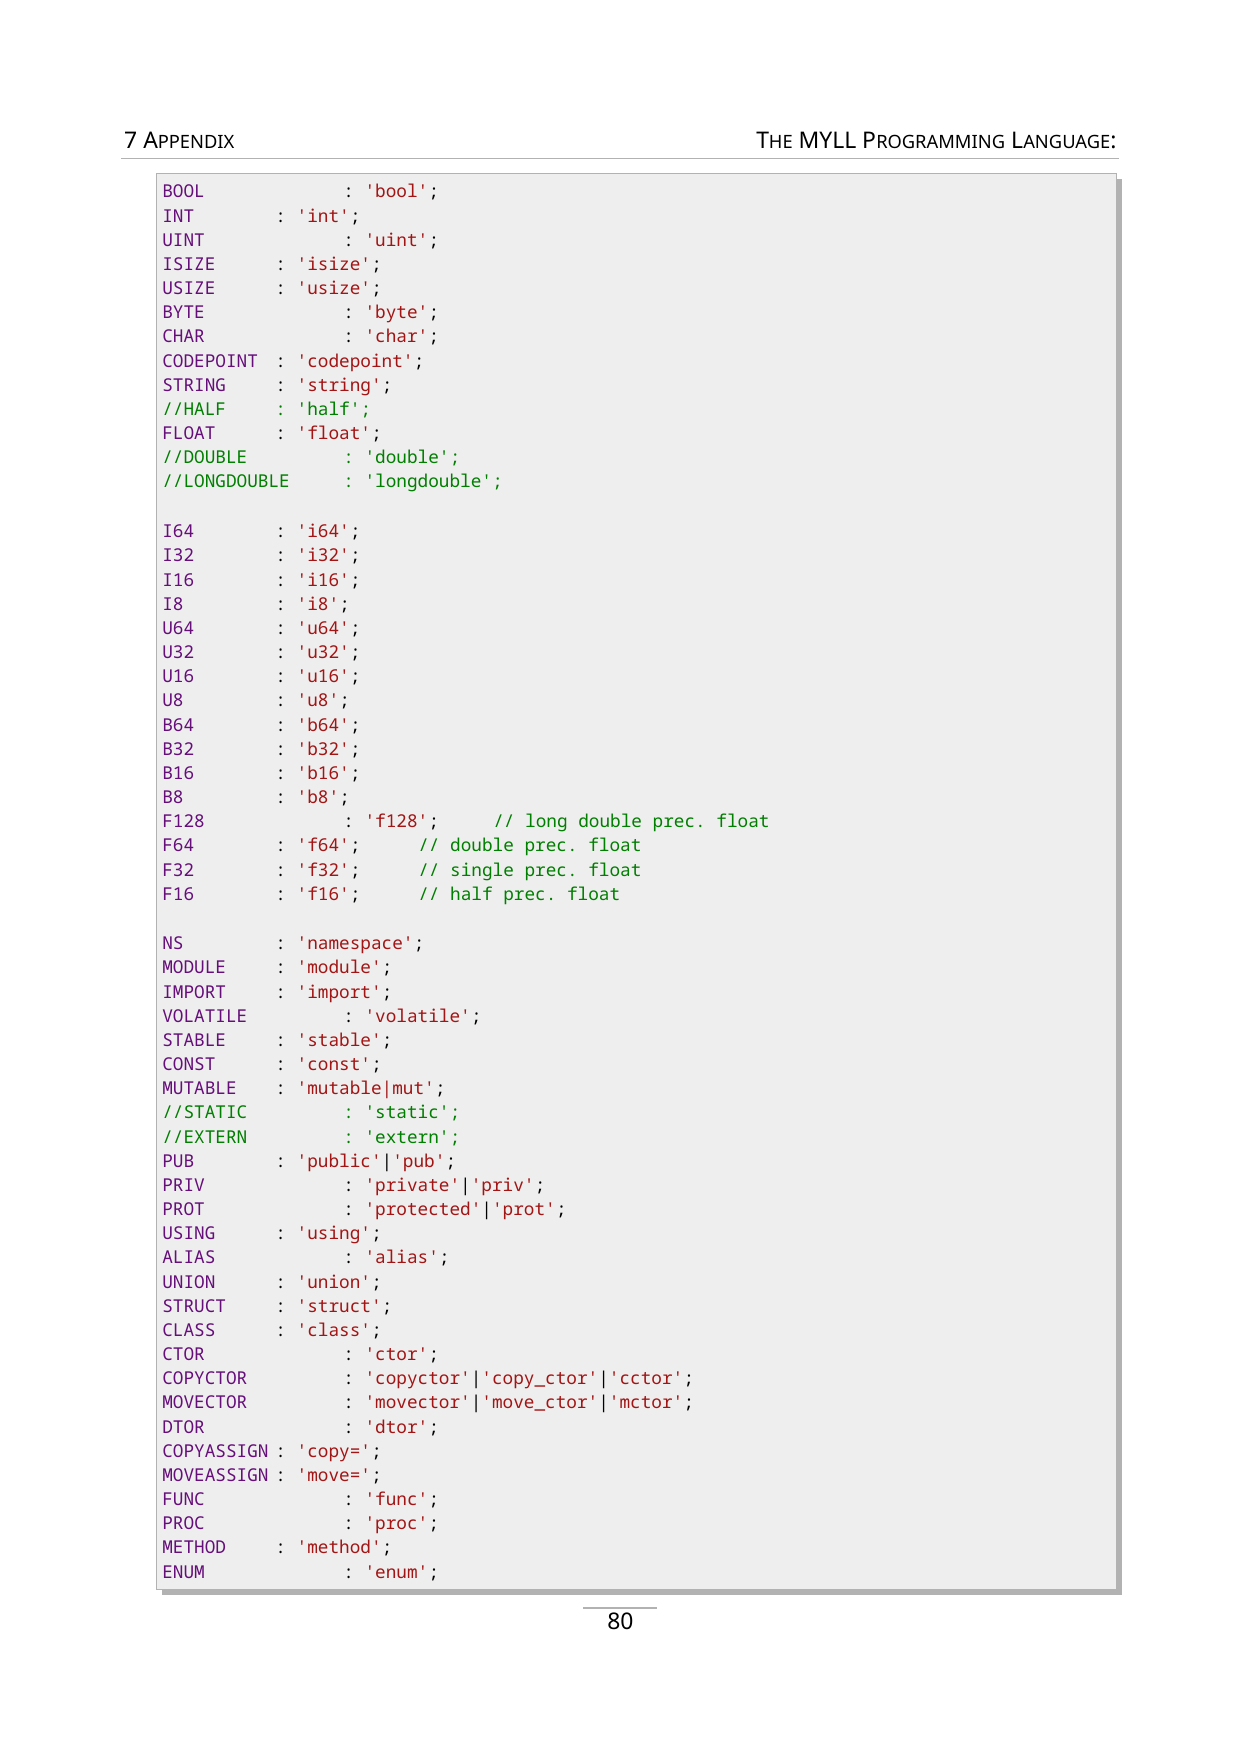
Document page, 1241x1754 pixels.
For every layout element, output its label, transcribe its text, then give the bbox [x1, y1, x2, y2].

text BOOL : 'bool'; INT : 'int'; UINT : 'uint'; ISIZE : 'isize'; USIZE : 'usize'; BYTE : 'byte'; CHAR : 'char'; CODEPOINT : 'codepoint'; STRING : 'string'; //HALF : 'half'; FLOAT : 'float'; //DOUBLE : 'double'; //LONGDOUBLE : 'longdouble'; I64 : 'i64'; I32 : 'i32'; I16 : 'i16'; I8 : 'i8'; U64 : 'u64'; U32 : 'u32'; U16 : 'u16'; U8 : 'u8'; B64 : 'b64'; B32 : 'b32'; B16 : 'b16'; B8 : 'b8'; F128 : 'f128'; // long double prec. float F64 : 'f64'; // double prec. float F32 : 'f32'; // single prec. float F16 : 'f16'; // half prec. float NS : 'namespace'; MODULE : 'module'; IMPORT : 'import'; VOLATILE : 'volatile'; STABLE : 'stable'; CONST : 'const'; MUTABLE : 'mutable|mut'; //STATIC : 'static'; //EXTERN : 'extern'; PUB : 'public'|'pub'; PRIV : 'private'|'priv'; PROT : 'protected'|'prot'; USING : 'using'; ALIAS : 'alias'; UNION : 'union'; STRUCT : 'struct'; CLASS : 'class'; CTOR : 'ctor'; COPYCTOR : 'copyctor'|'copy_ctor'|'cctor'; MOVECTOR : 'movector'|'move_ctor'|'mctor'; DTOR : 'dtor'; COPYASSIGN : 'copy='; MOVEASSIGN : 'move='; FUNC : 'func'; PROC : 'proc'; METHOD : 'method'; ENUM : 'enum'; [157, 174, 1116, 1589]
